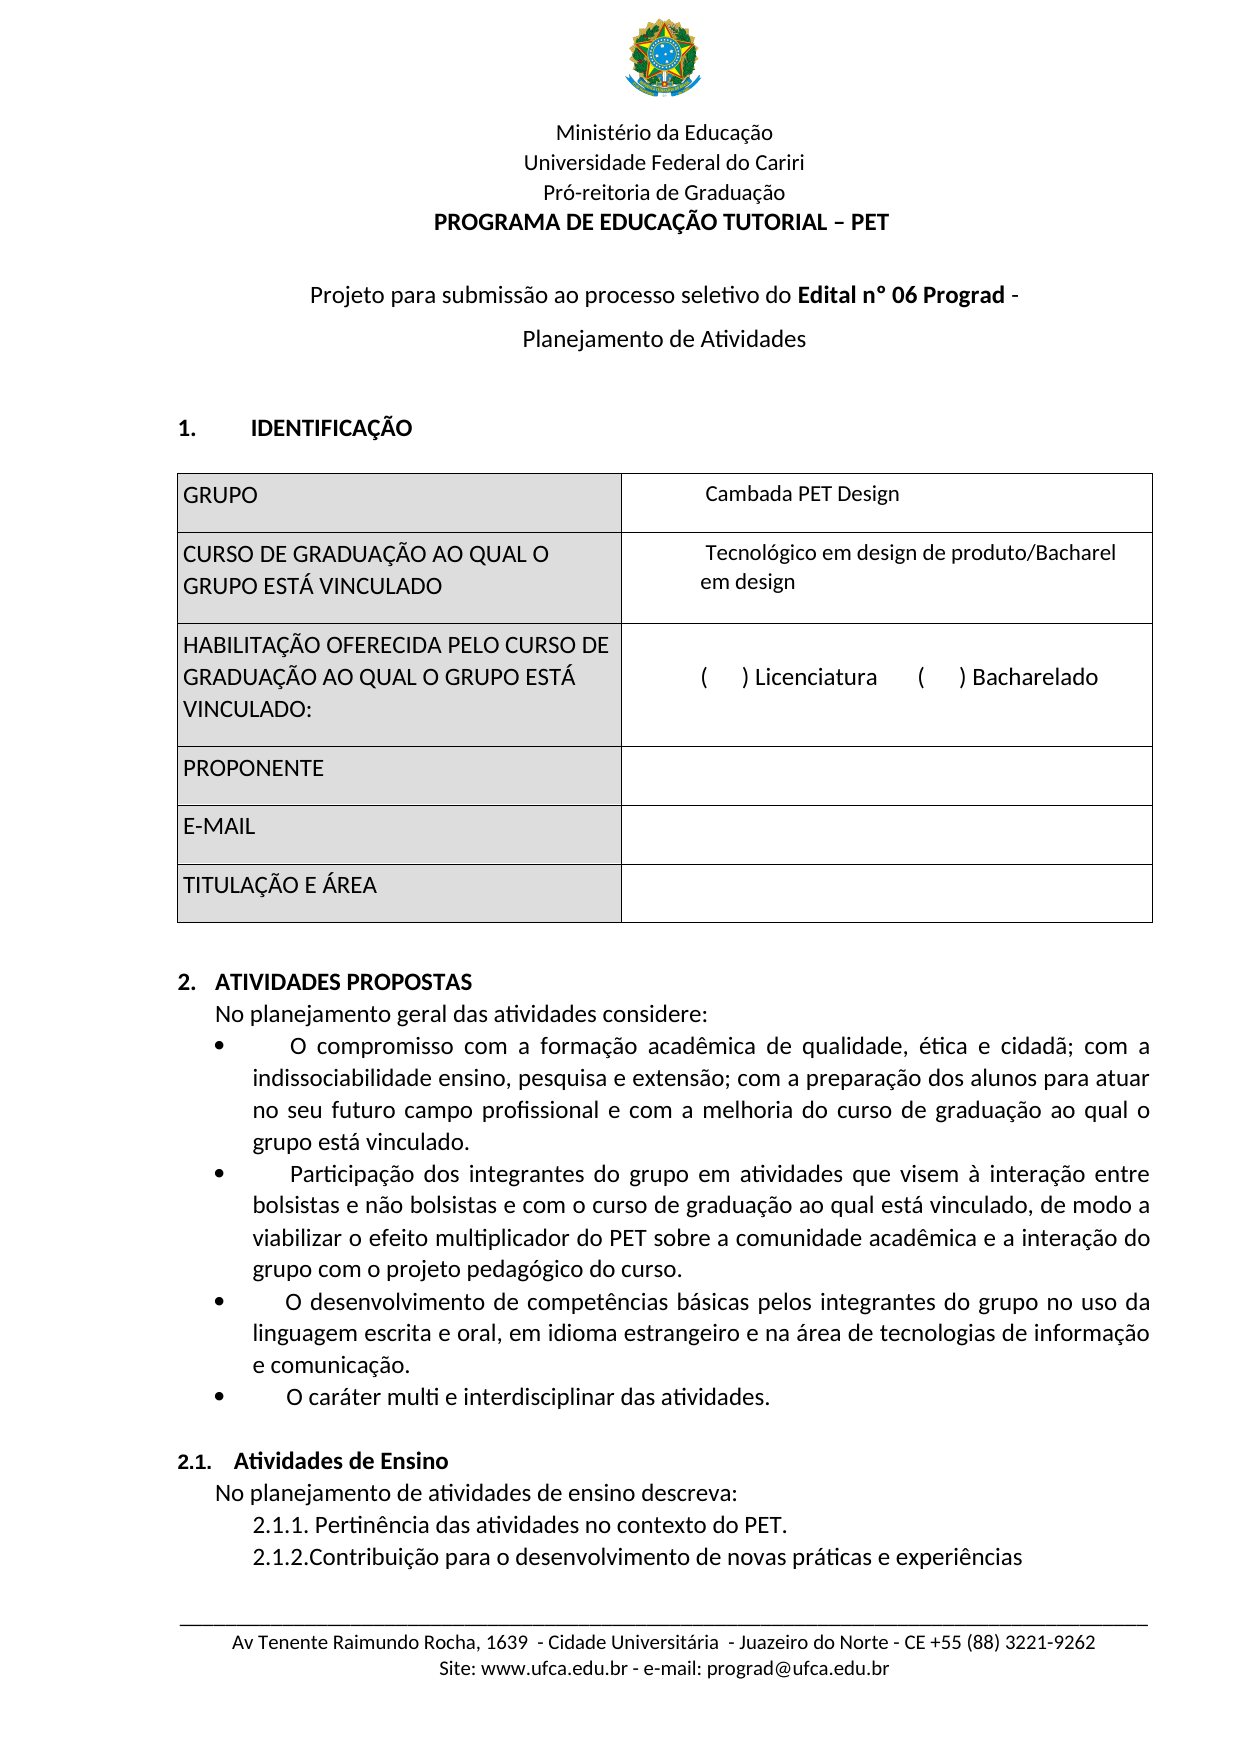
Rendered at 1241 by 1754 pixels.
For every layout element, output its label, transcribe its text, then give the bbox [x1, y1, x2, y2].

table_cell [622, 747, 1152, 804]
table_cell ( ) Licenciatura ( ) Bacharelado [622, 624, 1152, 746]
list 2.1.2.Contribuição para o desenvolvimento de novas práticas e experiências [215, 1541, 1152, 1572]
list ATIVIDADES PROPOSTAS [177, 966, 1152, 996]
list Atividades de Ensino [177, 1446, 1152, 1476]
table_cell Tecnológico em design de produto/Bacharel em design [622, 533, 1152, 623]
table_cell HABILITAÇÃO OFERECIDA PELO CURSO DE GRADUAÇÃO AO QUAL O GRUPO ESTÁ VINCULADO: [178, 624, 621, 746]
list O desenvolvimento de competências básicas pelos integrantes do grupo no uso da linguagem escrita e oral, em idioma estrangeiro e na área de tecnologias de informação e comunicação. [215, 1286, 1152, 1380]
table_header Cambada PET Design [622, 474, 1152, 532]
text Planejamento de Atividades [177, 324, 1152, 353]
list O caráter multi e interdisciplinar das atividades. [215, 1382, 1152, 1412]
list 2.1.1. Pertinência das atividades no contexto do PET. [215, 1509, 1152, 1540]
table_header GRUPO [178, 474, 621, 532]
text Projeto para submissão ao processo seletivo do Edital nº 06 Prograd - [177, 281, 1152, 310]
table_cell TITULAÇÃO E ÁREA [178, 865, 621, 922]
text PROGRAMA DE EDUCAÇÃO TUTORIAL – PET [177, 206, 1152, 237]
list IDENTIFICAÇÃO [177, 412, 1152, 442]
table_cell PROPONENTE [178, 747, 621, 804]
table_cell E-MAIL [178, 806, 621, 863]
list Participação dos integrantes do grupo em atividades que visem à interação entre bolsistas e não bolsistas e com o curso de graduação ao qual está vinculado, de modo a viabilizar o efeito multiplicador do PET sobre a comunidade acadêmica e a interação do grupo com o projeto pedagógico do curso. [215, 1158, 1152, 1284]
list O compromisso com a formação acadêmica de qualidade, ética e cidadã; com a indissociabilidade ensino, pesquisa e extensão; com a preparação dos alunos para atuar no seu futuro campo profissional e com a melhoria do curso de graduação ao qual o grupo está vinculado. [215, 1030, 1152, 1156]
table_cell [622, 865, 1152, 922]
text No planejamento de atividades de ensino descreva: [177, 1477, 1152, 1508]
table_cell [622, 806, 1152, 863]
text No planejamento geral das atividades considere: [177, 998, 1152, 1028]
picture [657, 38, 707, 100]
table_cell CURSO DE GRADUAÇÃO AO QUAL O GRUPO ESTÁ VINCULADO [178, 533, 621, 623]
